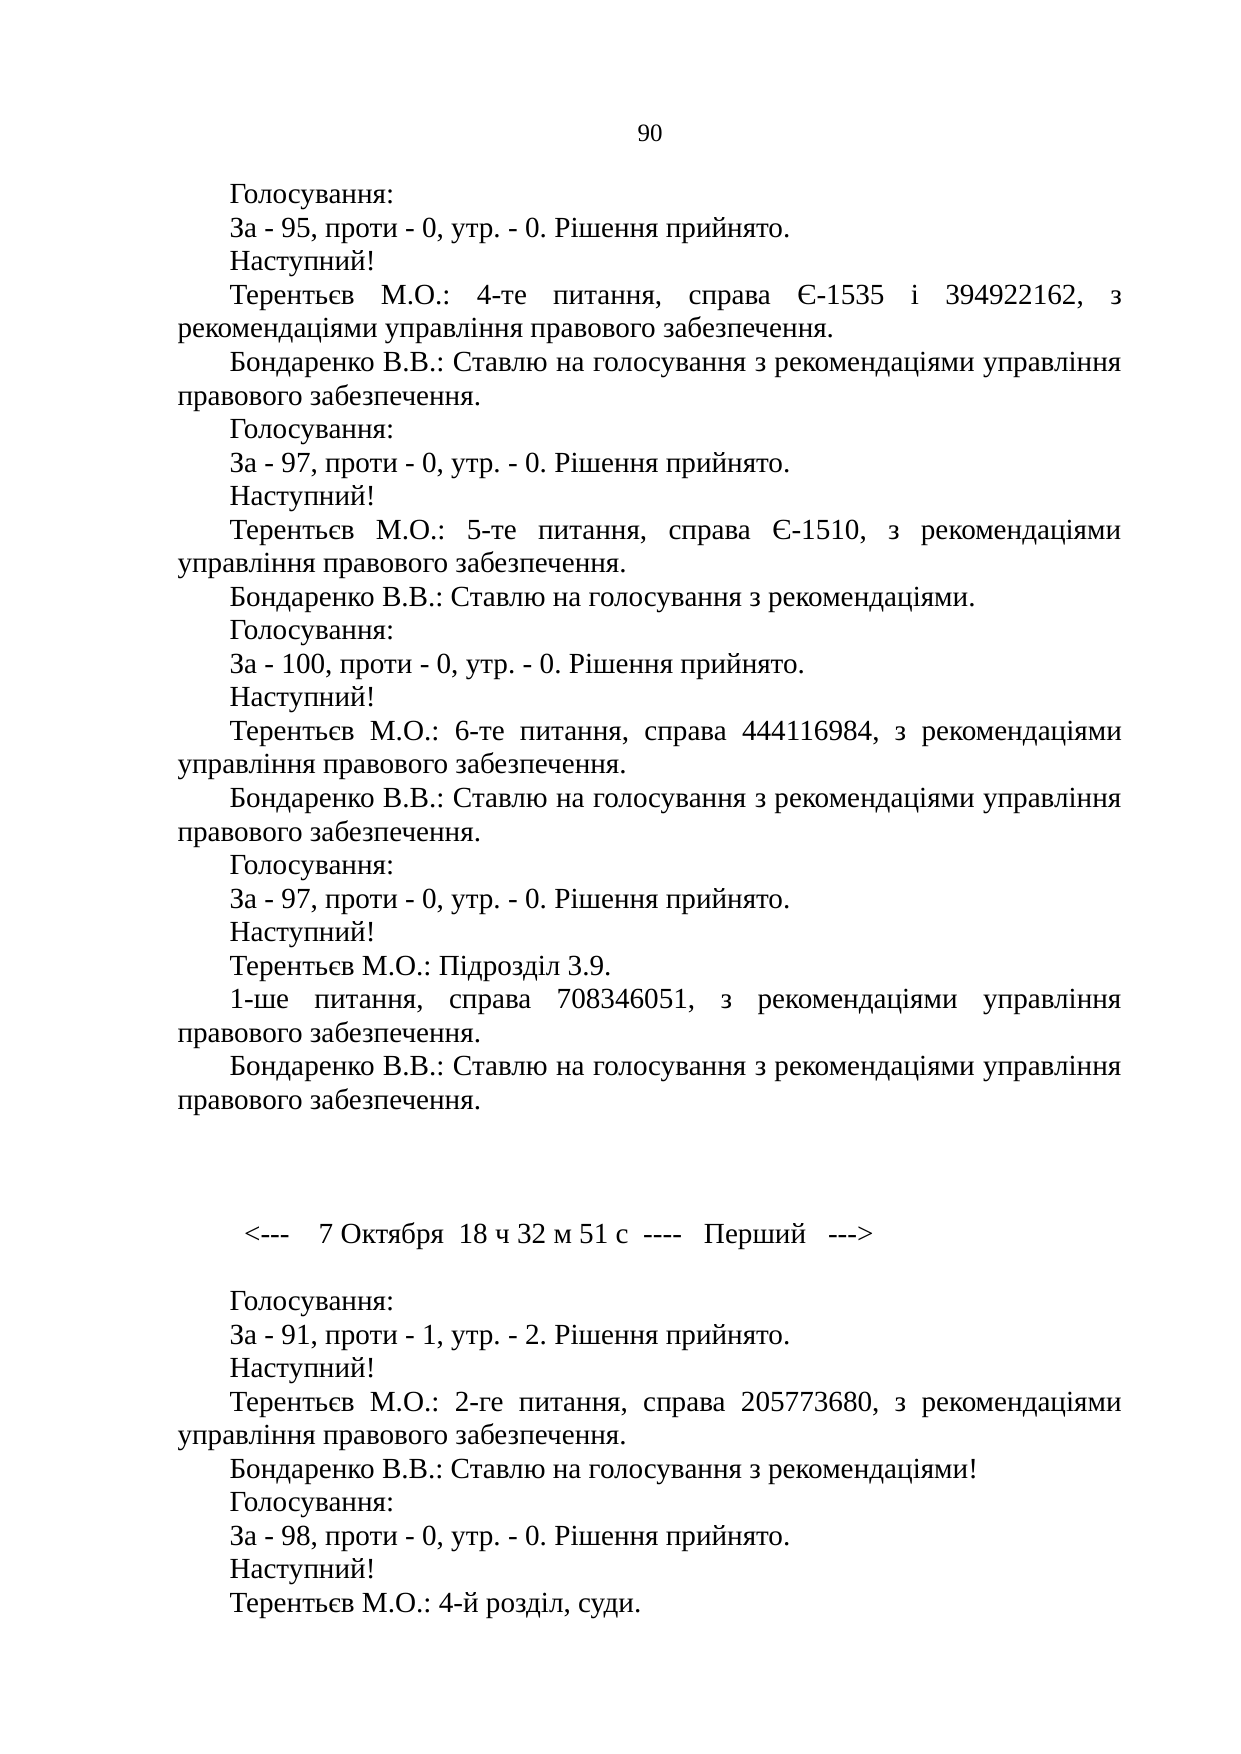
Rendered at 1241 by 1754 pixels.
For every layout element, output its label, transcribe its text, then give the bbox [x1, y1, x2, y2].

text Голосування: [177, 411, 1122, 445]
text Голосування: [177, 1484, 1122, 1518]
text Голосування: [177, 847, 1122, 881]
text Голосування: [177, 612, 1122, 646]
text Наступний! [177, 1552, 1122, 1585]
text Бондаренко В.В.: Ставлю на голосування з рекомендаціями! [177, 1451, 1122, 1484]
text Наступний! [177, 1350, 1122, 1384]
text 1-ше питання, справа 708346051, з рекомендаціями управління правового забезпечення. [177, 981, 1122, 1048]
text Терентьєв М.О.: 4-те питання, справа Є-1535 і 394922162, з рекомендаціями управління правового забезпечення. [177, 277, 1122, 344]
text Терентьєв М.О.: 6-те питання, справа 444116984, з рекомендаціями управління правового забезпечення. [177, 713, 1122, 780]
text За - 95, проти - 0, утр. - 0. Рішення прийнято. [177, 210, 1122, 243]
text За - 100, проти - 0, утр. - 0. Рішення прийнято. [177, 646, 1122, 679]
text Бондаренко В.В.: Ставлю на голосування з рекомендаціями управління правового забезпечення. [177, 1048, 1122, 1116]
text Терентьєв М.О.: 5-те питання, справа Є-1510, з рекомендаціями управління правового забезпечення. [177, 512, 1122, 579]
text Бондаренко В.В.: Ставлю на голосування з рекомендаціями. [177, 579, 1122, 612]
text Наступний! [177, 243, 1122, 277]
text Терентьєв М.О.: 4-й розділ, суди. [177, 1585, 1122, 1619]
text Терентьєв М.О.: 2-ге питання, справа 205773680, з рекомендаціями управління правового забезпечення. [177, 1384, 1122, 1451]
text Наступний! [177, 478, 1122, 512]
text За - 97, проти - 0, утр. - 0. Рішення прийнято. [177, 445, 1122, 478]
text За - 91, проти - 1, утр. - 2. Рішення прийнято. [177, 1317, 1122, 1350]
text Бондаренко В.В.: Ставлю на голосування з рекомендаціями управління правового забезпечення. [177, 344, 1122, 411]
text Голосування: [177, 176, 1122, 210]
text Наступний! [177, 914, 1122, 948]
text Бондаренко В.В.: Ставлю на голосування з рекомендаціями управління правового забезпечення. [177, 780, 1122, 847]
text <--- 7 Октября 18 ч 32 м 51 с ---- Перший ---> [177, 1216, 1122, 1250]
text За - 98, проти - 0, утр. - 0. Рішення прийнято. [177, 1518, 1122, 1552]
text Голосування: [177, 1283, 1122, 1317]
text Наступний! [177, 679, 1122, 713]
text За - 97, проти - 0, утр. - 0. Рішення прийнято. [177, 881, 1122, 914]
text Терентьєв М.О.: Підрозділ 3.9. [177, 948, 1122, 981]
